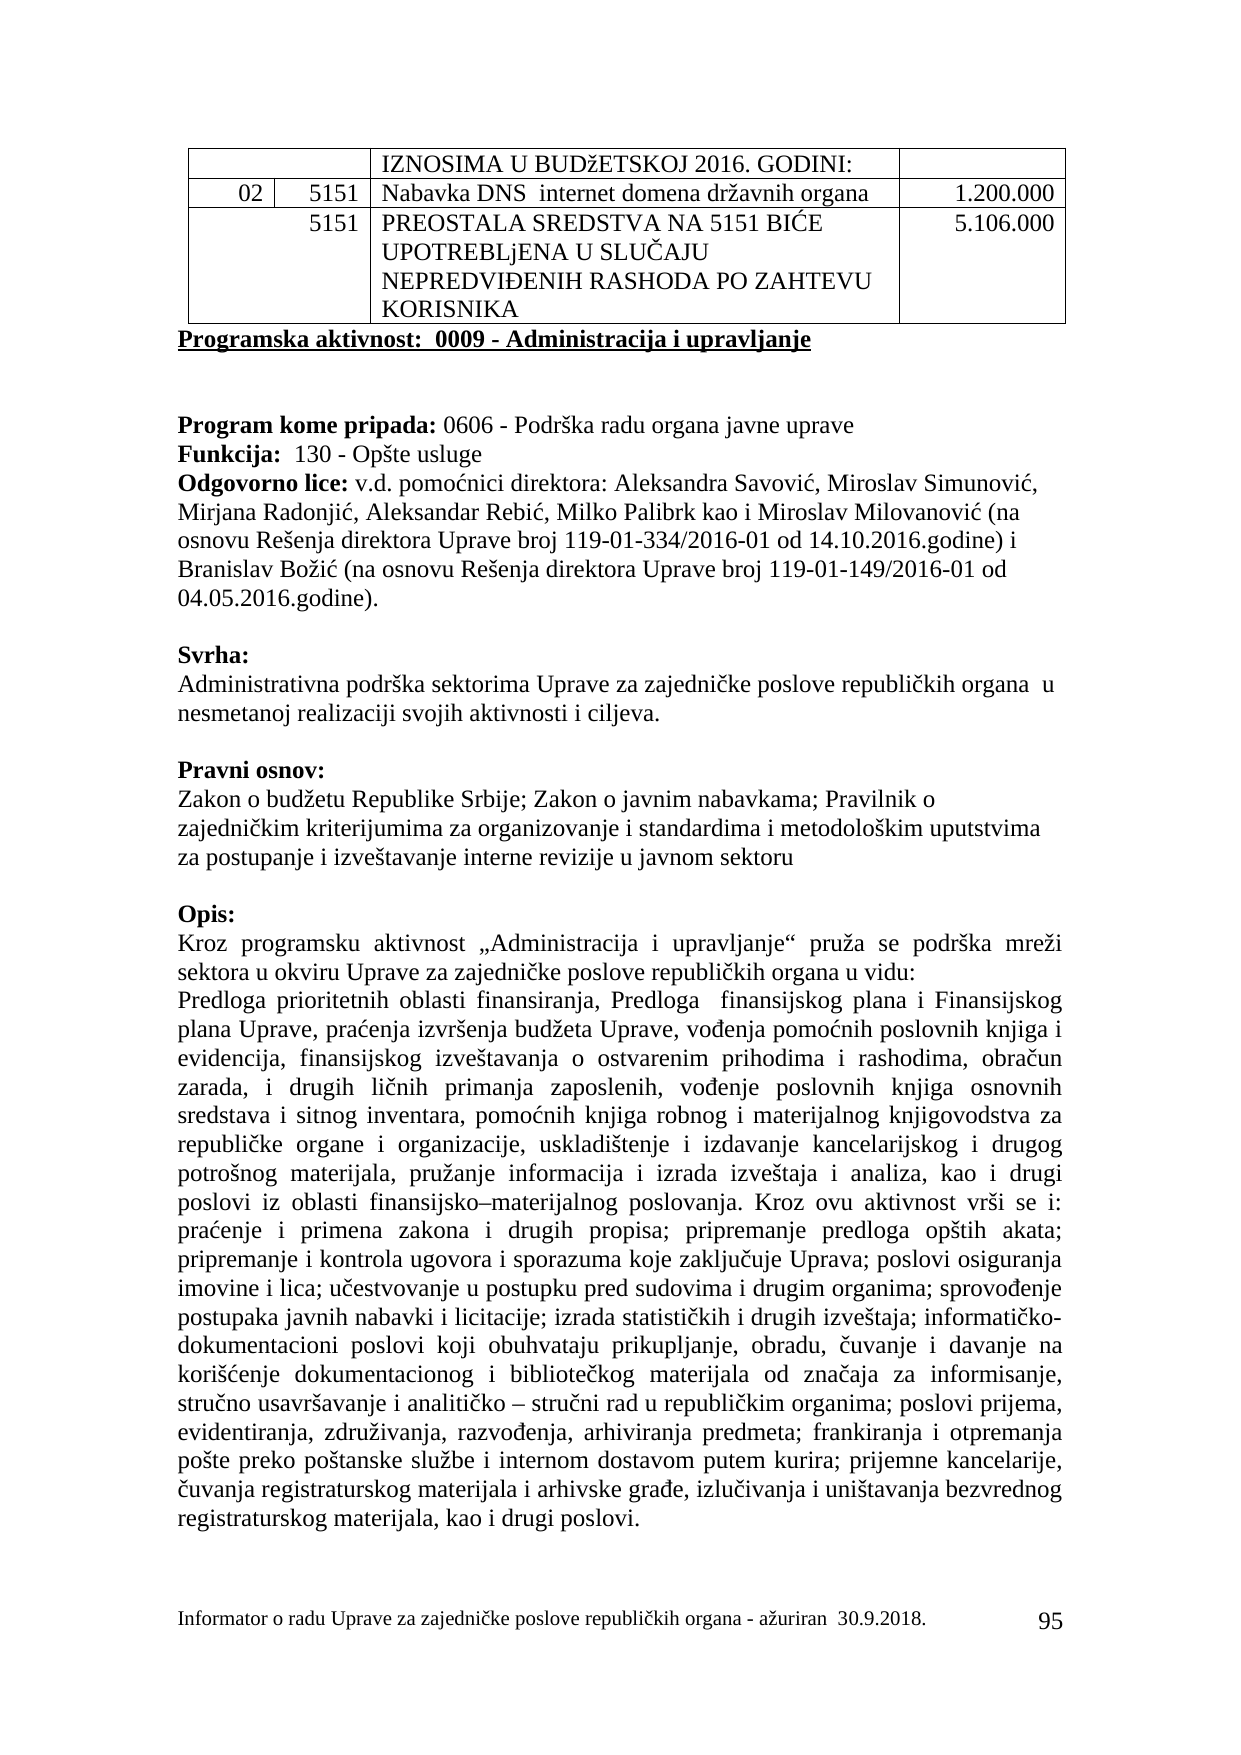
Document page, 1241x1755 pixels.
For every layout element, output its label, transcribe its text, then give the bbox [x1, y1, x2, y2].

table_cell 5151 [189, 208, 370, 323]
table_cell [900, 149, 1065, 177]
text Programska aktivnost: 0009 - Administracija i upravlјanje [177, 324, 1063, 353]
table_cell IZNOSIMA U BUDžETSKOJ 2016. GODINI: [371, 149, 899, 177]
table_cell [189, 149, 370, 177]
text Predloga prioritetnih oblasti finansiranja, Predloga finansijskog plana i Finansijskog plana Uprave, praćenja izvršenja budžeta Uprave, vođenja pomoćnih poslovnih knjiga i evidencija, finansijskog izveštavanja o ostvarenim prihodima i rashodima, obračun zarada, i drugih ličnih primanja zaposlenih, vođenje poslovnih knjiga osnovnih sredstava i sitnog inventara, pomoćnih knjiga robnog i materijalnog knjigovodstva za republičke organe i organizacije, uskladištenje i izdavanje kancelarijskog i drugog potrošnog materijala, pružanje informacija i izrada izveštaja i analiza, kao i drugi poslovi iz oblasti finansijsko–materijalnog poslovanja. Kroz ovu aktivnost vrši se i: praćenje i primena zakona i drugih propisa; pripremanje predloga opštih akata; pripremanje i kontrola ugovora i sporazuma koje zaklјučuje Uprava; poslovi osiguranja imovine i lica; učestvovanje u postupku pred sudovima i drugim organima; sprovođenje postupaka javnih nabavki i licitacije; izrada statističkih i drugih izveštaja; informatičko-dokumentacioni poslovi koji obuhvataju prikuplјanje, obradu, čuvanje i davanje na korišćenje dokumentacionog i bibliotečkog materijala od značaja za informisanje, stručno usavršavanje i analitičko – stručni rad u republičkim organima; poslovi prijema, evidentiranja, združivanja, razvođenja, arhiviranja predmeta; frankiranja i otpremanja pošte preko poštanske službe i internom dostavom putem kurira; prijemne kancelarije, čuvanja registraturskog materijala i arhivske građe, izlučivanja i uništavanja bezvrednog registraturskog materijala, kao i drugi poslovi. [177, 986, 1063, 1532]
text Opis: Kroz programsku aktivnost „Administracija i upravlјanje“ pruža se podrška mreži sektora u okviru Uprave za zajedničke poslove republičkih organa u vidu: [177, 871, 1063, 986]
text Svrha: Administrativna podrška sektorima Uprave za zajedničke poslove republičkih organa u nesmetanoj realizaciji svojih aktivnosti i cilјeva. [177, 641, 1063, 727]
table_cell 5151 [275, 179, 370, 207]
text Program kome pripada: 0606 - Podrška radu organa javne uprave Funkcija: 130 - Opšte usluge Odgovorno lice: v.d. pomoćnici direktora: Aleksandra Savović, Miroslav Simunović, Mirjana Radonjić, Aleksandar Rebić, Milko Palibrk kao i Miroslav Milovanović (na osnovu Rešenja direktora Uprave broj 119-01-334/2016-01 od 14.10.2016.godine) i Branislav Božić (na osnovu Rešenja direktora Uprave broj 119-01-149/2016-01 od 04.05.2016.godine). [177, 382, 1063, 612]
table_cell PREOSTALA SREDSTVA NA 5151 BIĆE UPOTREBLjENA U SLUČAJU NEPREDVIĐENIH RASHODA PO ZAHTEVU KORISNIKA [371, 208, 899, 323]
table_cell 1.200.000 [900, 179, 1065, 207]
text Pravni osnov: Zakon o budžetu Republike Srbije; Zakon o javnim nabavkama; Pravilnik o zajedničkim kriterijumima za organizovanje i standardima i metodološkim uputstvima za postupanje i izveštavanje interne revizije u javnom sektoru [177, 727, 1063, 871]
table_cell 5.106.000 [900, 208, 1065, 323]
table_cell 02 [189, 179, 274, 207]
table_cell Nabavka DNS internet domena državnih organa [371, 179, 899, 207]
